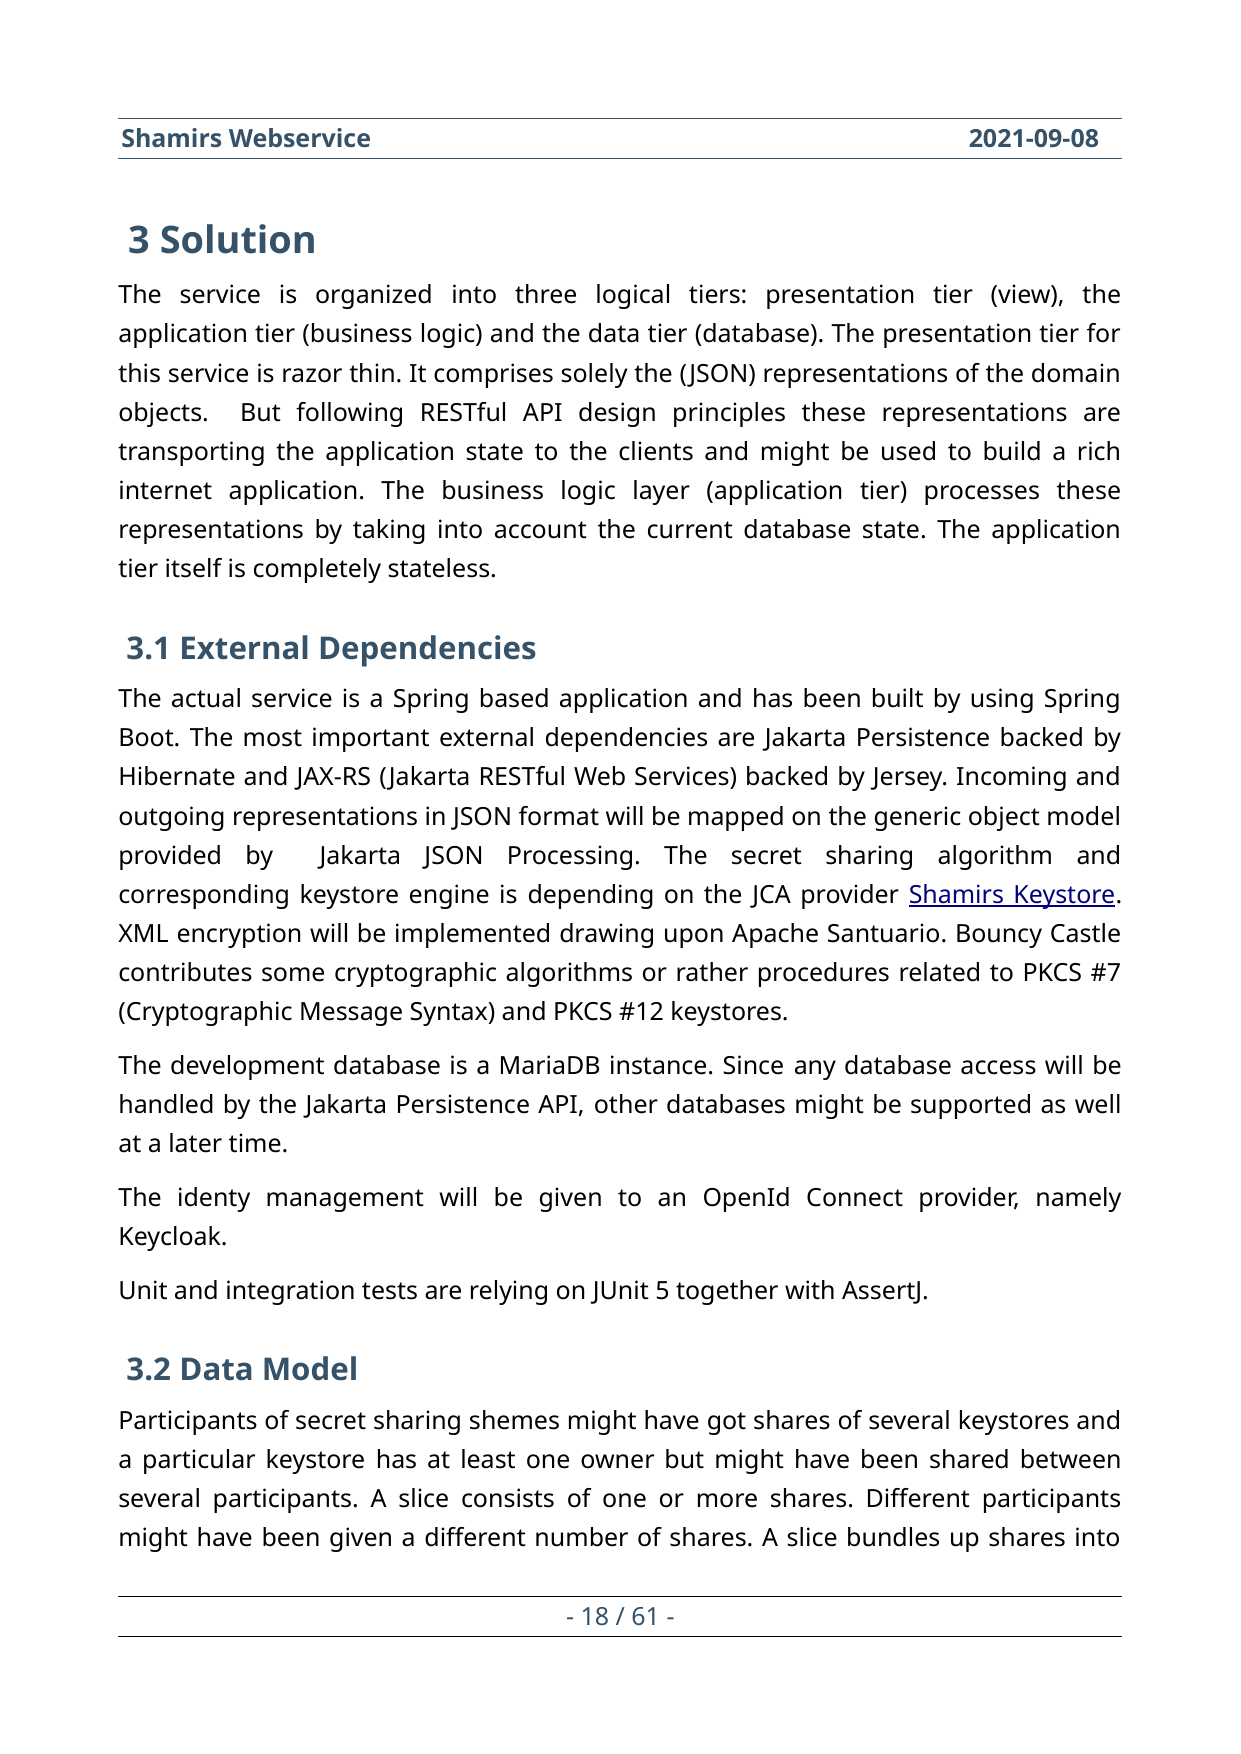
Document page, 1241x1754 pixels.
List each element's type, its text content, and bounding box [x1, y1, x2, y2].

text Unit and integration tests are relying on JUnit 5 together with AssertJ. [118, 1273, 1122, 1307]
text The identy management will be given to an OpenId Connect provider, namely Keycloak. [118, 1180, 1122, 1253]
text The actual service is a Spring based application and has been built by using Spring Boot. The most important external dependencies are Jakarta Persistence backed by Hibernate and JAX-RS (Jakarta RESTful Web Services) backed by Jersey. Incoming and outgoing representations in JSON format will be mapped on the generic object model provided by Jakarta JSON Processing. The secret sharing algorithm and corresponding keystore engine is depending on the JCA provider Shamirs Keystore. XML encryption will be implemented drawing upon Apache Santuario. Bouncy Castle contributes some cryptographic algorithms or rather procedures related to PKCS #7 (Cryptographic Message Syntax) and PKCS #12 keystores. [118, 681, 1122, 1028]
text The development database is a MariaDB instance. Since any database access will be handled by the Jakarta Persistence API, other databases might be supported as well at a later time. [118, 1048, 1122, 1160]
subtitle External Dependencies [118, 626, 1122, 668]
subtitle Data Model [118, 1347, 1122, 1390]
text Participants of secret sharing shemes might have got shares of several keystores and a particular keystore has at least one owner but might have been shared between several participants. A slice consists of one or more shares. Different participants might have been given a different number of shares. A slice bundles up shares into [118, 1402, 1122, 1554]
text The service is organized into three logical tiers: presentation tier (view), the application tier (business logic) and the data tier (database). The presentation tier for this service is razor thin. It comprises solely the (JSON) representations of the domain objects. But following RESTful API design principles these representations are transporting the application state to the clients and might be used to build a rich internet application. The business logic layer (application tier) processes these representations by taking into account the current database state. The application tier itself is completely stateless. [118, 277, 1122, 585]
subtitle Solution [118, 213, 1122, 264]
